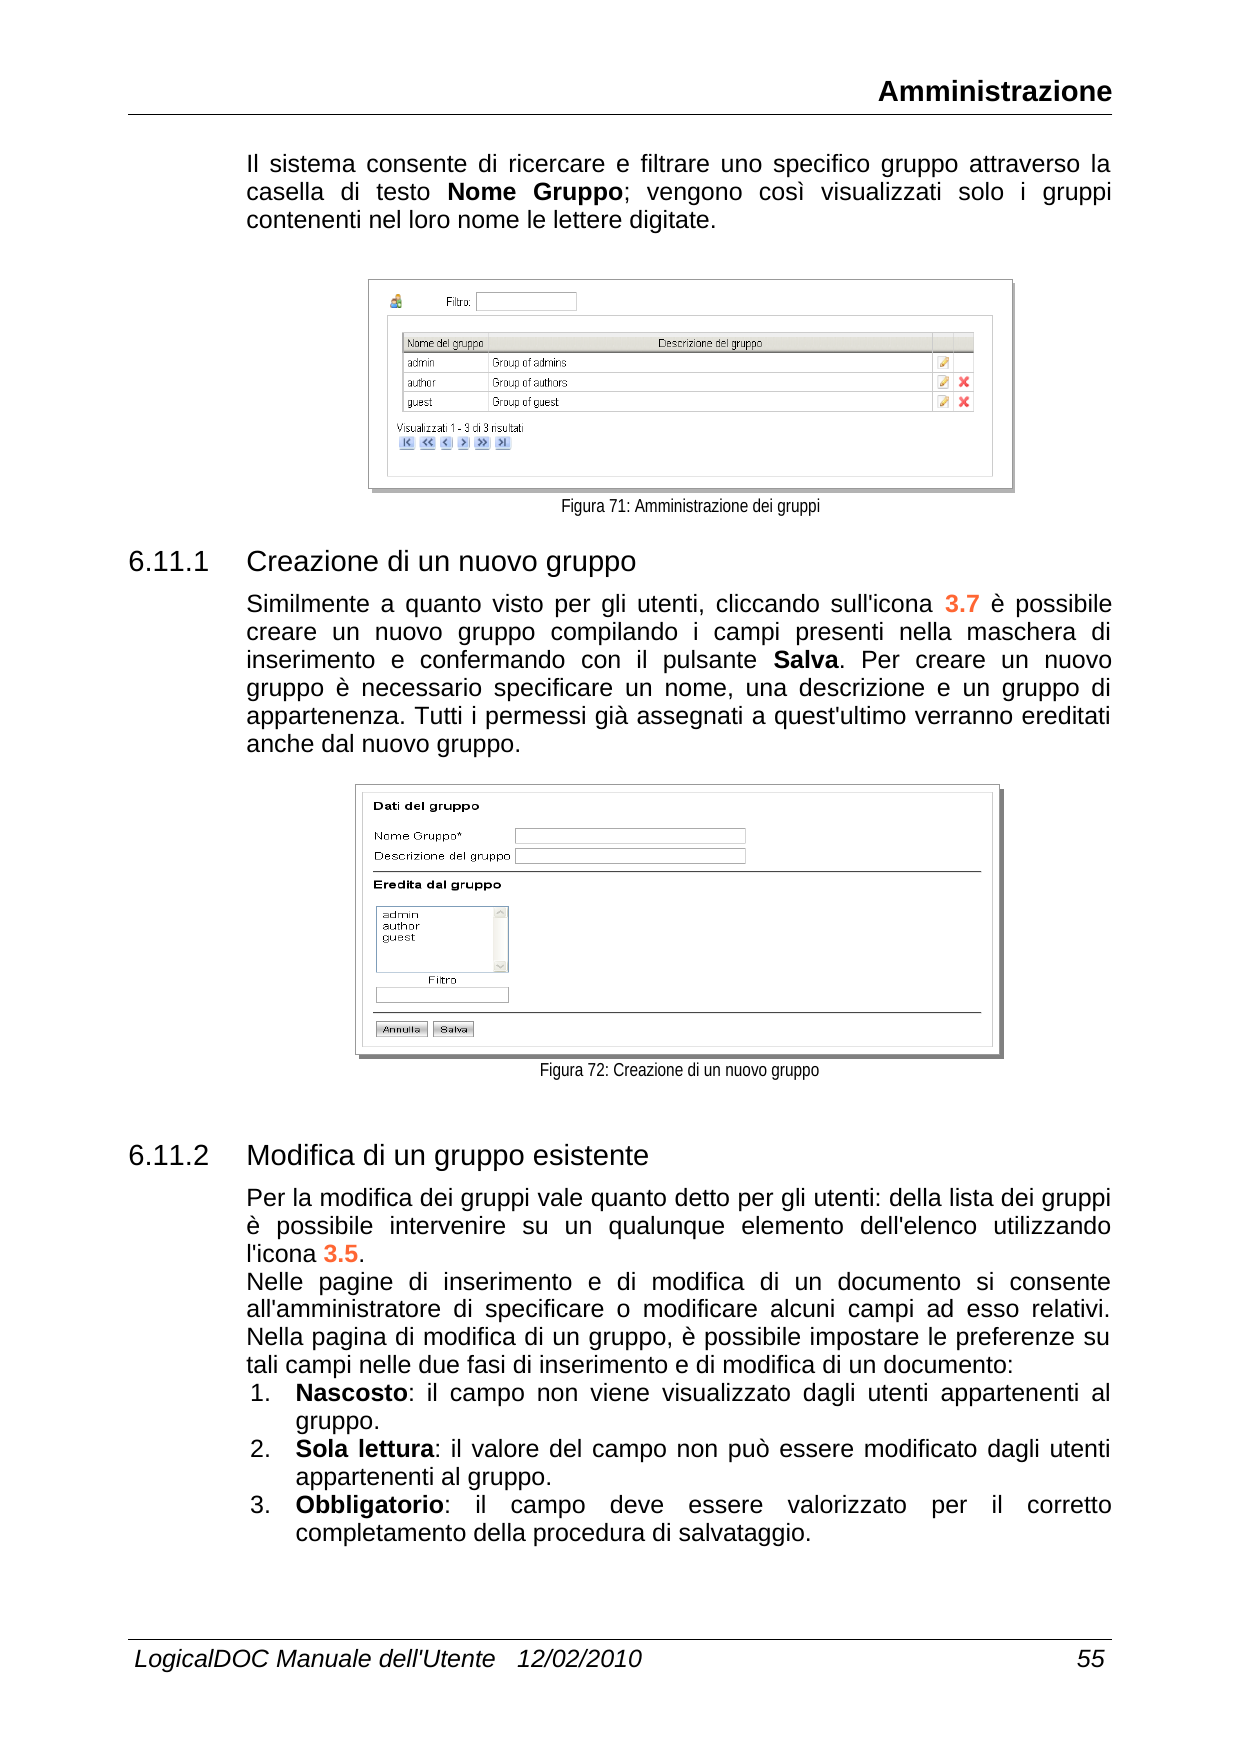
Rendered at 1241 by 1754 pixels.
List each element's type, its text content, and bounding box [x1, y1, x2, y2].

picture [384, 287, 996, 480]
text Figura 72: Creazione di un nuovo gruppo [354, 1052, 1004, 1081]
list Sola lettura: il valore del campo non può essere modificato dagli utenti appartenenti al gruppo. [250, 1435, 1112, 1491]
picture [357, 787, 997, 1052]
list Nascosto: il campo non viene visualizzato dagli utenti appartenenti al gruppo. [250, 1379, 1112, 1435]
text Il sistema consente di ricercare e filtrare uno specifico gruppo attraverso la casella di testo Nome Gruppo; vengono così visualizzati solo i gruppi contenenti nel loro nome le lettere digitate. [246, 150, 1112, 234]
text Similmente a quanto visto per gli utenti, cliccando sull'icona 3.7 è possibile creare un nuovo gruppo compilando i campi presenti nella maschera di inserimento e confermando con il pulsante Salva. Per creare un nuovo gruppo è necessario specificare un nome, una descrizione e un gruppo di appartenenza. Tutti i permessi già assegnati a quest'ultimo verranno ereditati anche dal nuovo gruppo. [246, 590, 1112, 758]
text Figura 71: Amministrazione dei gruppi [367, 489, 1014, 516]
text Per la modifica dei gruppi vale quanto detto per gli utenti: della lista dei gruppi è possibile intervenire su un qualunque elemento dell'elenco utilizzando l'icona 3.5. [246, 1184, 1112, 1267]
text Nelle pagine di inserimento e di modifica di un documento si consente all'amministratore di specificare o modificare alcuni campi ad esso relativi. Nella pagina di modifica di un gruppo, è possibile impostare le preferenze su tali campi nelle due fasi di inserimento e di modifica di un documento: [246, 1267, 1112, 1379]
subtitle Modifica di un gruppo esistente [128, 1139, 1112, 1171]
subtitle Creazione di un nuovo gruppo [128, 258, 1112, 578]
list Obbligatorio: il campo deve essere valorizzato per il corretto completamento della procedura di salvataggio. [250, 1491, 1112, 1547]
